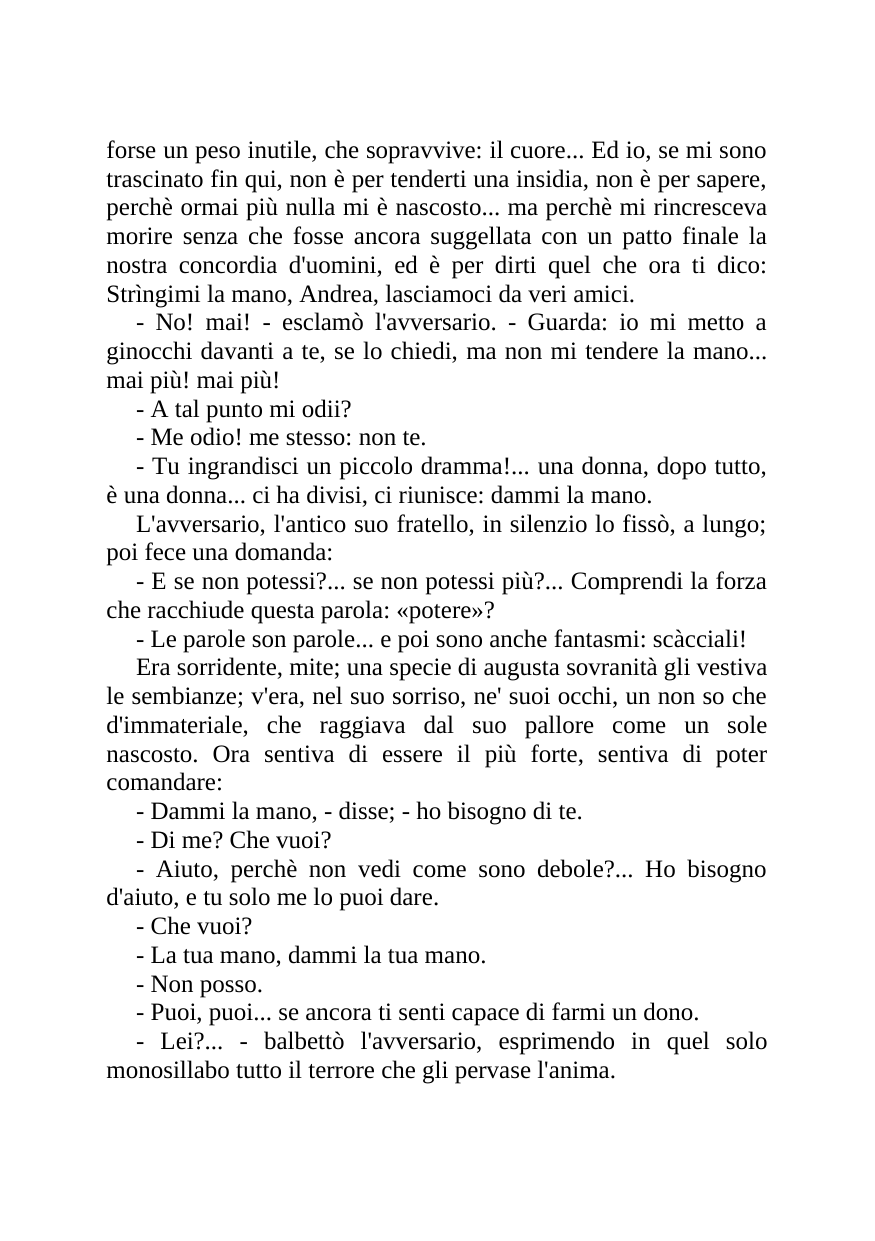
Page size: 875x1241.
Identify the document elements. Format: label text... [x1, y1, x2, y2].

text - Le parole son parole... e poi sono anche fantasmi: scàcciali! [106, 624, 768, 652]
text - La tua mano, dammi la tua mano. [106, 940, 768, 969]
text - Di me? Che vuoi? [106, 825, 768, 854]
text - Che vuoi? [106, 911, 768, 940]
text - Dammi la mano, - disse; - ho bisogno di te. [106, 796, 768, 825]
text - Lei?... - balbettò l'avversario, esprimendo in quel solo monosillabo tutto il terrore che gli pervase l'anima. [106, 1026, 768, 1084]
text - Me odio! me stesso: non te. [106, 422, 768, 451]
text - Non posso. [106, 969, 768, 997]
text - A tal punto mi odii? [106, 394, 768, 422]
text - No! mai! - esclamò l'avversario. - Guarda: io mi metto a ginocchi davanti a te, se lo chiedi, ma non mi tendere la mano... mai più! mai più! [106, 307, 768, 394]
text Era sorridente, mite; una specie di augusta sovranità gli vestiva le sembianze; v'era, nel suo sorriso, ne' suoi occhi, un non so che d'immateriale, che raggiava dal suo pallore come un sole nascosto. Ora sentiva di essere il più forte, sentiva di poter comandare: [106, 652, 768, 796]
text - Tu ingrandisci un piccolo dramma!... una donna, dopo tutto, è una donna... ci ha divisi, ci riunisce: dammi la mano. [106, 451, 768, 509]
text forse un peso inutile, che sopravvive: il cuore... Ed io, se mi sono trascinato fin qui, non è per tenderti una insidia, non è per sapere, perchè ormai più nulla mi è nascosto... ma perchè mi rincresceva morire senza che fosse ancora suggellata con un patto finale la nostra concordia d'uomini, ed è per dirti quel che ora ti dico: Strìngimi la mano, Andrea, lasciamoci da veri amici. [106, 135, 768, 307]
text L'avversario, l'antico suo fratello, in silenzio lo fissò, a lungo; poi fece una domanda: [106, 509, 768, 566]
text - Aiuto, perchè non vedi come sono debole?... Ho bisogno d'aiuto, e tu solo me lo puoi dare. [106, 854, 768, 911]
text - Puoi, puoi... se ancora ti senti capace di farmi un dono. [106, 997, 768, 1026]
text - E se non potessi?... se non potessi più?... Comprendi la forza che racchiude questa parola: «potere»? [106, 566, 768, 624]
